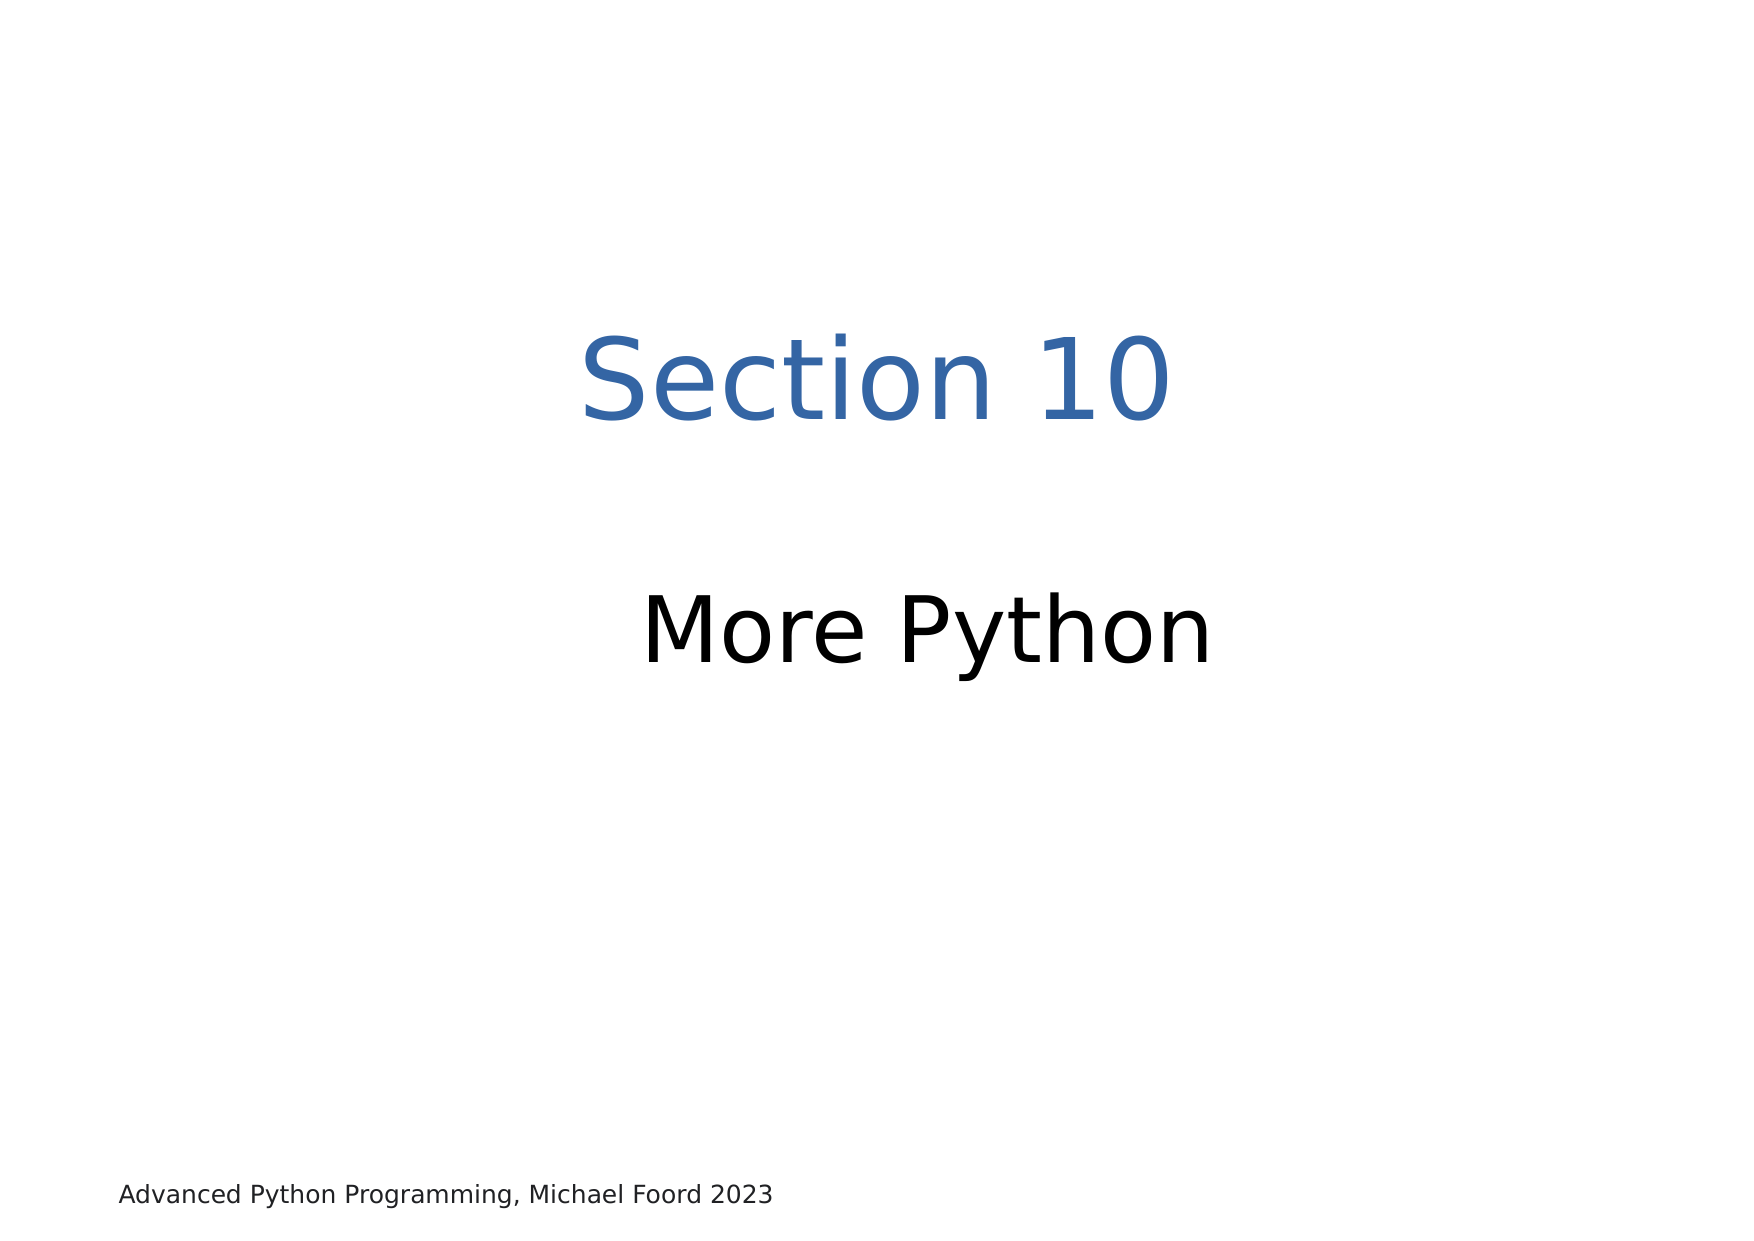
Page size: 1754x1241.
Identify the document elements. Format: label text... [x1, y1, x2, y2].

title Section 10 [118, 315, 1636, 446]
subtitle More Python [231, 577, 1624, 683]
